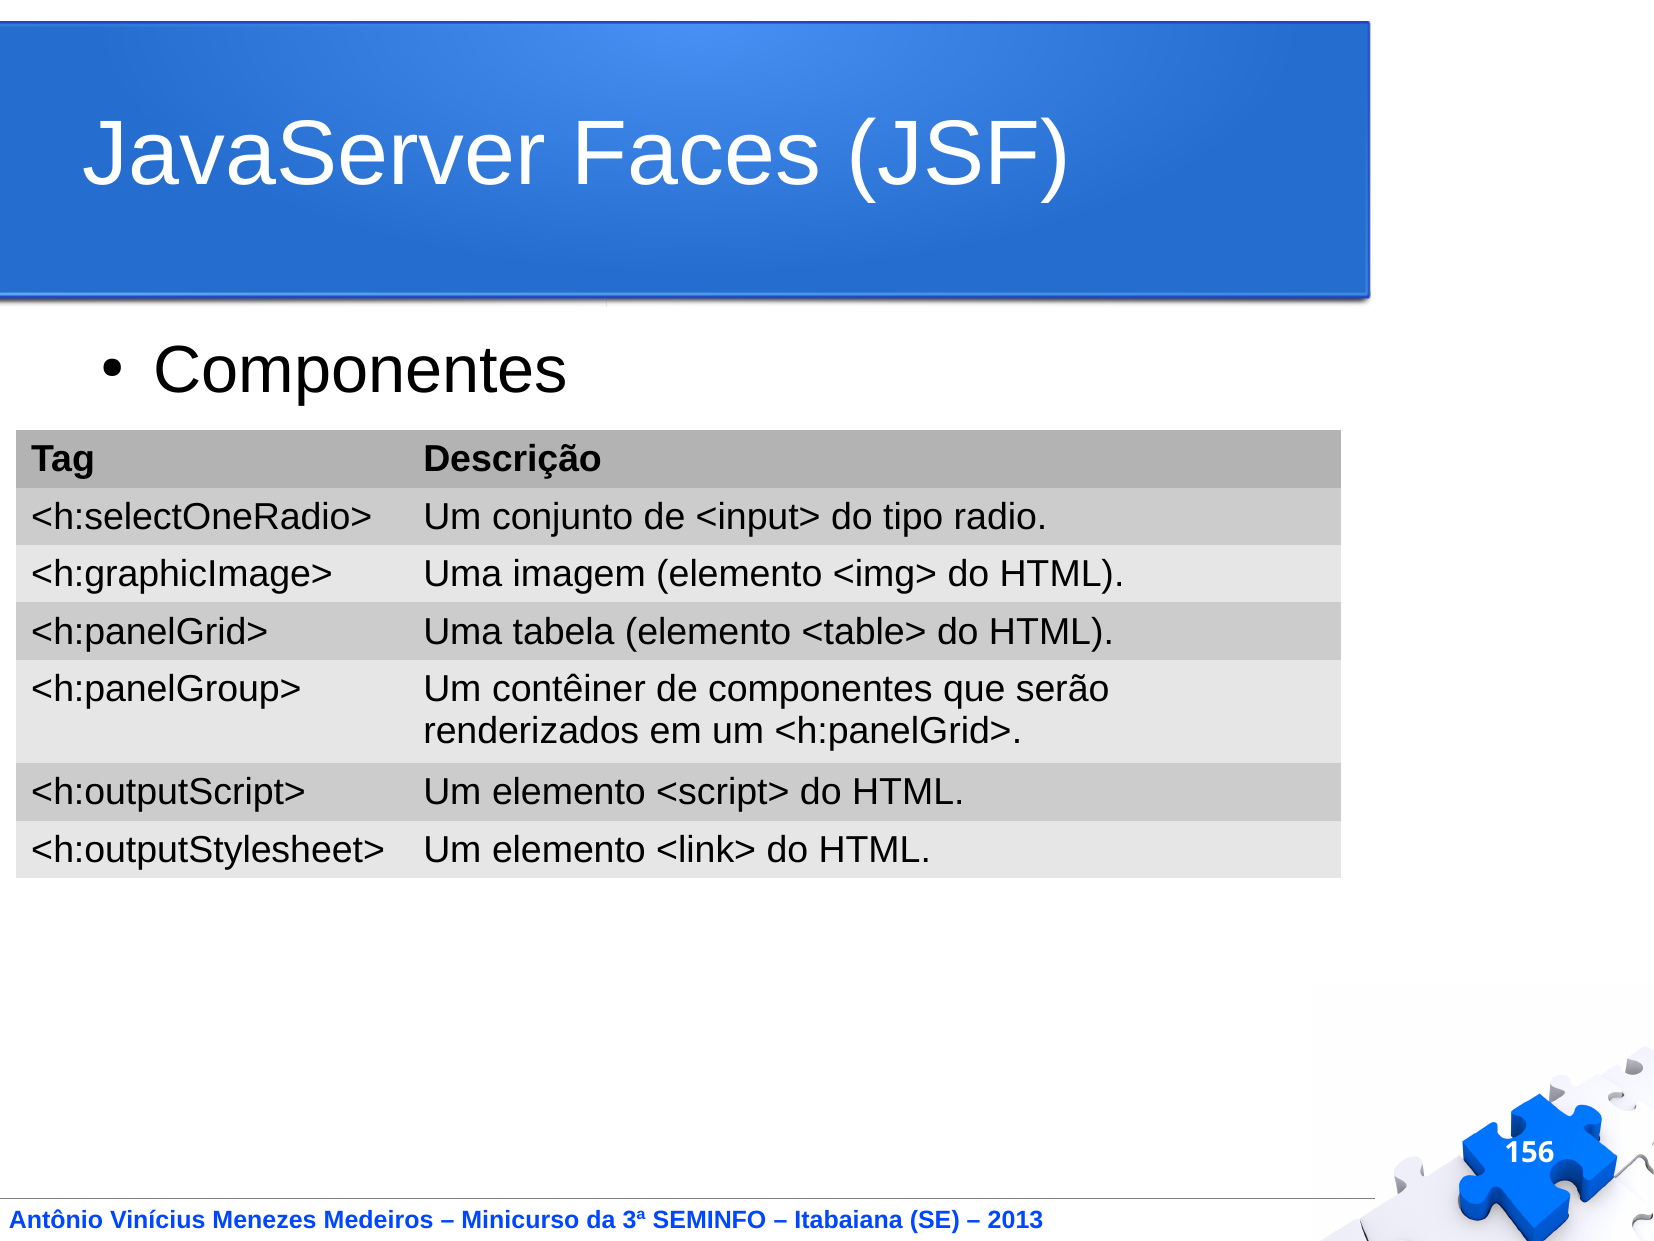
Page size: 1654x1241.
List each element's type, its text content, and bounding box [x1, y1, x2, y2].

table_header Tag [16, 430, 409, 488]
table_cell [16, 763, 409, 821]
table_header Descrição [409, 430, 1341, 488]
table_cell Um contêiner de componentes que serão renderizados em um <h:panelGrid>. [409, 660, 1341, 763]
title JavaServer Faces (JSF) [82, 49, 1323, 257]
list Componentes [82, 332, 1356, 1052]
table_cell <h:outputStylesheet> [16, 821, 409, 878]
table_cell Uma tabela (elemento <table> do HTML). [409, 602, 1341, 660]
table_cell Um elemento <script> do HTML. [409, 763, 1341, 821]
table_cell [16, 660, 409, 763]
picture [0, 21, 1375, 307]
table_cell Um conjunto de <input> do tipo radio. [409, 488, 1341, 545]
table_cell [16, 545, 409, 602]
table_cell Um elemento <link> do HTML. [409, 821, 1341, 878]
picture [1311, 983, 1654, 1241]
table_cell [16, 488, 409, 545]
table_cell [16, 602, 409, 660]
table_cell Uma imagem (elemento <img> do HTML). [409, 545, 1341, 602]
